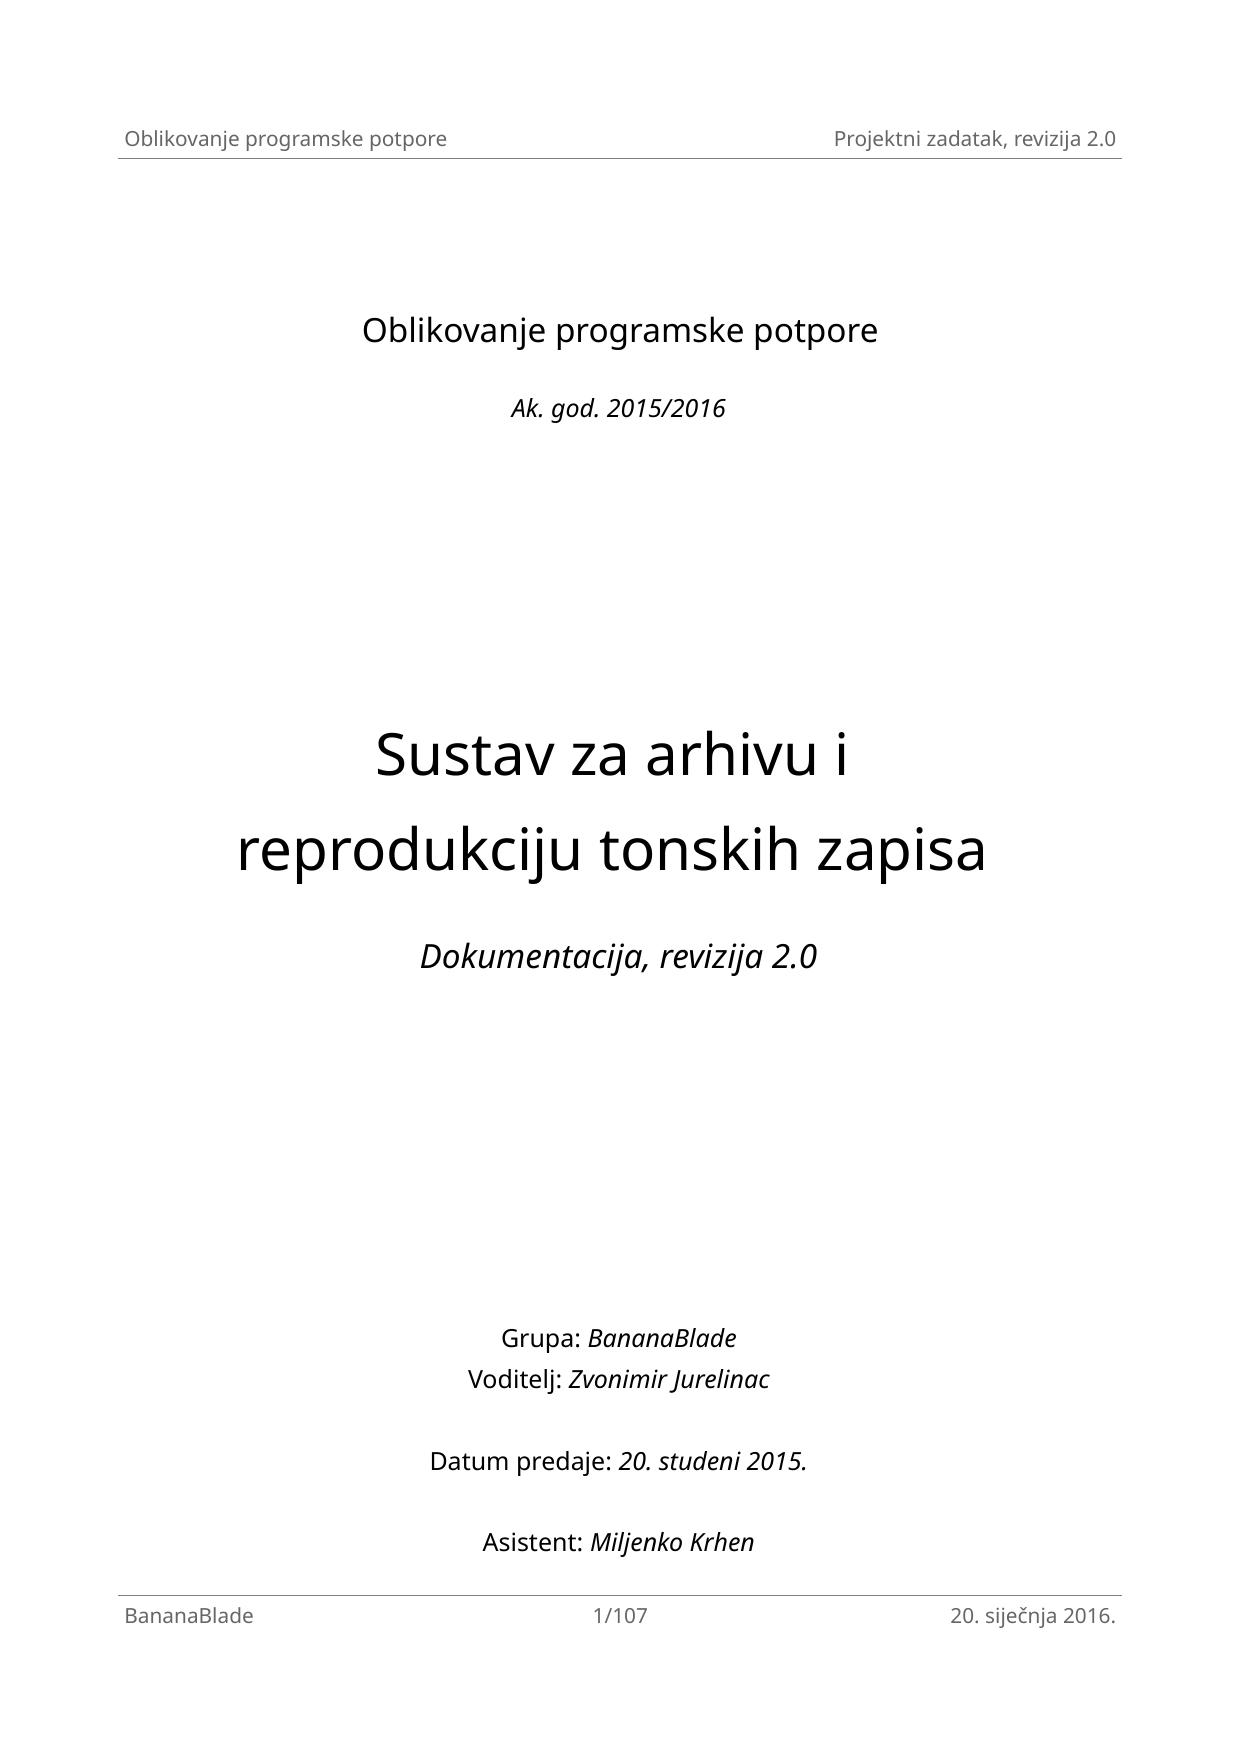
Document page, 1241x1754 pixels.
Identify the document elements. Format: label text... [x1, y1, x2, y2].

text Oblikovanje programske potpore [118, 307, 1122, 352]
text Ak. god. 2015/2016 [118, 391, 1122, 425]
text Sustav za arhivu i reprodukciju tonskih zapisa [118, 713, 1122, 888]
text Grupa: BananaBlade Voditelj: Zvonimir Jurelinac Datum predaje: 20. studeni 2015. Asistent: Miljenko Krhen [118, 1198, 1122, 1559]
text Dokumentacija, revizija 2.0 [118, 933, 1122, 978]
